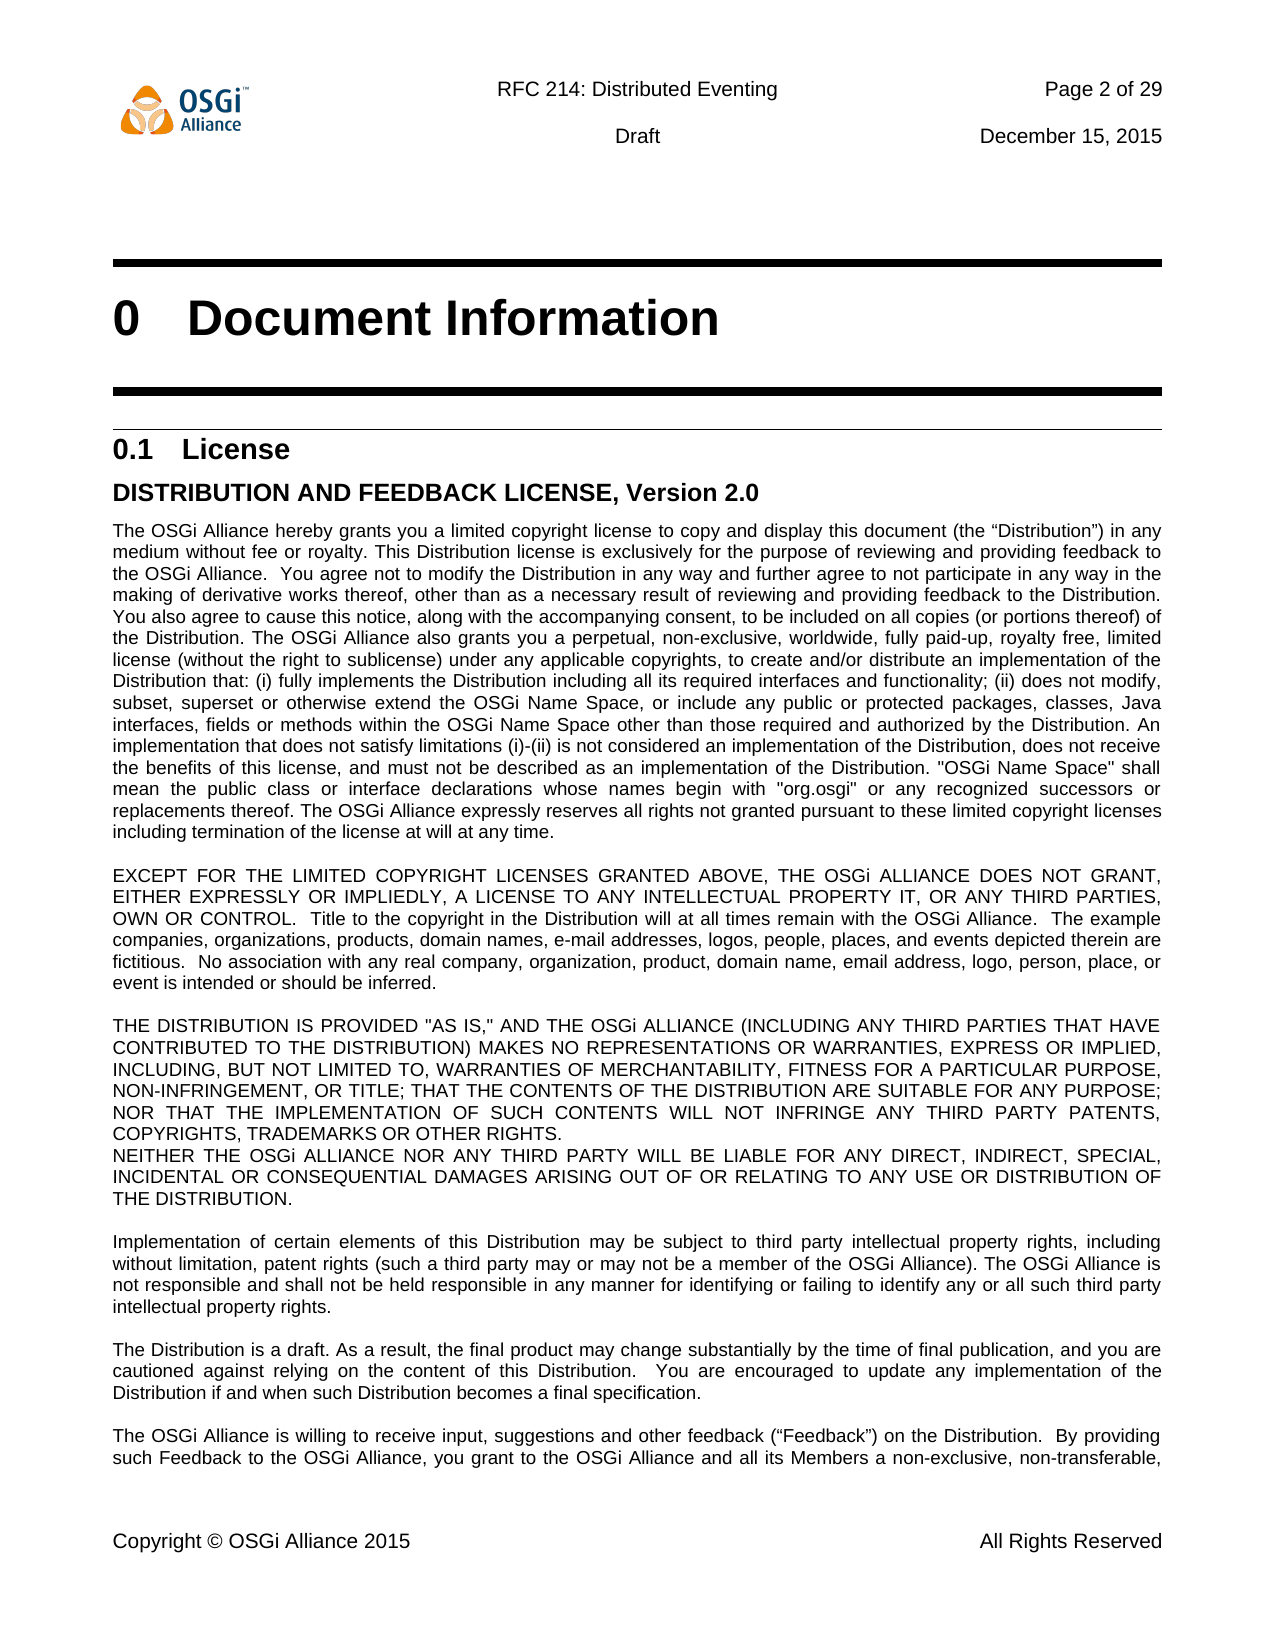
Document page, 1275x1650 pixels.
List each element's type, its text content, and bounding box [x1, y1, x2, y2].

text The Distribution is a draft. As a result, the final product may change substantially by the time of final publication, and you are cautioned against relying on the content of this Distribution. You are encouraged to update any implementation of the Distribution if and when such Distribution becomes a final specification. [112, 1339, 1162, 1403]
text Implementation of certain elements of this Distribution may be subject to third party intellectual property rights, including without limitation, patent rights (such a third party may or may not be a member of the OSGi Alliance). The OSGi Alliance is not responsible and shall not be held responsible in any manner for identifying or failing to identify any or all such third party intellectual property rights. [112, 1231, 1162, 1317]
text DISTRIBUTION AND FEEDBACK LICENSE, Version 2.0 [112, 478, 1162, 507]
text EXCEPT FOR THE LIMITED COPYRIGHT LICENSES GRANTED ABOVE, THE OSGi ALLIANCE DOES NOT GRANT, EITHER EXPRESSLY OR IMPLIEDLY, A LICENSE TO ANY INTELLECTUAL PROPERTY IT, OR ANY THIRD PARTIES, OWN OR CONTROL. Title to the copyright in the Distribution will at all times remain with the OSGi Alliance. The example companies, organizations, products, domain names, e-mail addresses, logos, people, places, and events depicted therein are fictitious. No association with any real company, organization, product, domain name, email address, logo, person, place, or event is intended or should be inferred. [112, 864, 1162, 994]
text The OSGi Alliance hereby grants you a limited copyright license to copy and display this document (the “Distribution”) in any medium without fee or royalty. This Distribution license is exclusively for the purpose of reviewing and providing feedback to the OSGi Alliance. You agree not to modify the Distribution in any way and further agree to not participate in any way in the making of derivative works thereof, other than as a necessary result of reviewing and providing feedback to the Distribution. You also agree to cause this notice, along with the accompanying consent, to be included on all copies (or portions thereof) of the Distribution. The OSGi Alliance also grants you a perpetual, non-exclusive, worldwide, fully paid-up, royalty free, limited license (without the right to sublicense) under any applicable copyrights, to create and/or distribute an implementation of the Distribution that: (i) fully implements the Distribution including all its required interfaces and functionality; (ii) does not modify, subset, superset or otherwise extend the OSGi Name Space, or include any public or protected packages, classes, Java interfaces, fields or methods within the OSGi Name Space other than those required and authorized by the Distribution. An implementation that does not satisfy limitations (i)-(ii) is not considered an implementation of the Distribution, does not receive the benefits of this license, and must not be described as an implementation of the Distribution. "OSGi Name Space" shall mean the public class or interface declarations whose names begin with "org.osgi" or any recognized successors or replacements thereof. The OSGi Alliance expressly reserves all rights not granted pursuant to these limited copyright licenses including termination of the license at will at any time. [112, 519, 1162, 843]
subtitle Document Information [112, 260, 1162, 396]
text THE DISTRIBUTION IS PROVIDED "AS IS," AND THE OSGi ALLIANCE (INCLUDING ANY THIRD PARTIES THAT HAVE CONTRIBUTED TO THE DISTRIBUTION) MAKES NO REPRESENTATIONS OR WARRANTIES, EXPRESS OR IMPLIED, INCLUDING, BUT NOT LIMITED TO, WARRANTIES OF MERCHANTABILITY, FITNESS FOR A PARTICULAR PURPOSE, NON-INFRINGEMENT, OR TITLE; THAT THE CONTENTS OF THE DISTRIBUTION ARE SUITABLE FOR ANY PURPOSE; NOR THAT THE IMPLEMENTATION OF SUCH CONTENTS WILL NOT INFRINGE ANY THIRD PARTY PATENTS, COPYRIGHTS, TRADEMARKS OR OTHER RIGHTS. [112, 1015, 1162, 1145]
text The OSGi Alliance is willing to receive input, suggestions and other feedback (“Feedback”) on the Distribution. By providing such Feedback to the OSGi Alliance, you grant to the OSGi Alliance and all its Members a non-exclusive, non-transferable, [112, 1425, 1162, 1468]
picture [113, 78, 257, 142]
subtitle License [112, 430, 1162, 466]
text NEITHER THE OSGi ALLIANCE NOR ANY THIRD PARTY WILL BE LIABLE FOR ANY DIRECT, INDIRECT, SPECIAL, INCIDENTAL OR CONSEQUENTIAL DAMAGES ARISING OUT OF OR RELATING TO ANY USE OR DISTRIBUTION OF THE DISTRIBUTION. [112, 1145, 1162, 1209]
